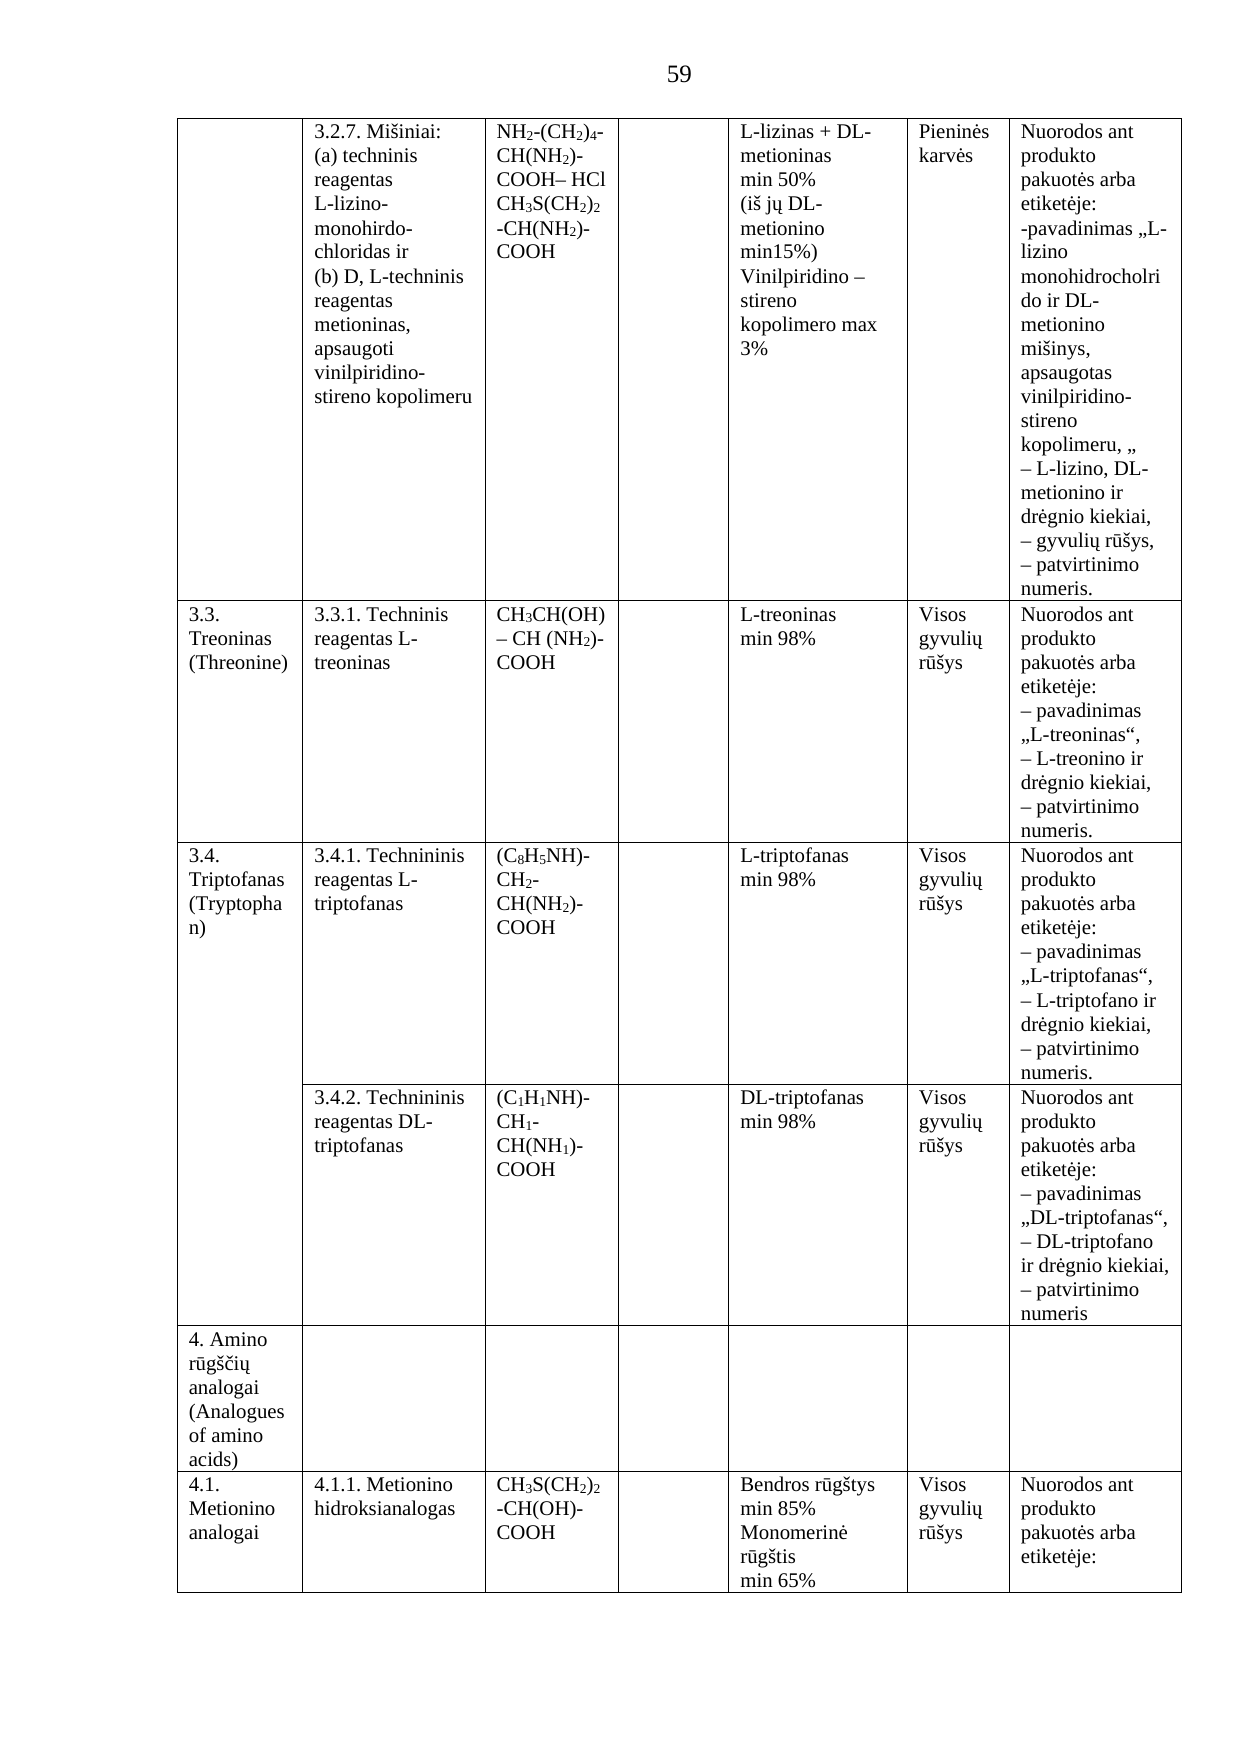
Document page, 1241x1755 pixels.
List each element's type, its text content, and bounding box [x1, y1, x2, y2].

table_cell (C8H5NH)-CH2-CH(NH2)-COOH [486, 843, 618, 1084]
table_cell CH3CH(OH)– CH (NH2)-COOH [486, 601, 618, 842]
table_cell Visos gyvulių rūšys [908, 1085, 1009, 1325]
table_cell Nuorodos ant produkto pakuotės arba etiketėje: – pavadinimas „DL-triptofanas“, – DL-triptofano ir drėgnio kiekiai, – patvirtinimo numeris [1010, 1085, 1181, 1325]
table_cell 4.1. Metionino analogai [178, 1472, 302, 1592]
table_cell 3.4.1. Technininis reagentas L-triptofanas [303, 843, 485, 1084]
table_cell 3.2.7. Mišiniai: (a) techninis reagentas L-lizino-monohirdo-chloridas ir (b) D, L-techninis reagentas metioninas, apsaugoti vinilpiridino-stireno kopolimeru [303, 119, 485, 600]
table_cell Nuorodos ant produkto pakuotės arba etiketėje: – pavadinimas „L-treoninas“, – L-treonino ir drėgnio kiekiai, – patvirtinimo numeris. [1010, 601, 1181, 842]
table_cell [729, 1326, 907, 1471]
table_cell [619, 1085, 728, 1325]
table_cell Nuorodos ant produkto pakuotės arba etiketėje: [1010, 1472, 1181, 1592]
table_cell [619, 843, 728, 1084]
table_cell [303, 1326, 485, 1471]
table_cell [619, 1472, 728, 1592]
table_cell [619, 1326, 728, 1471]
table_cell 3.3. Treoninas (Threonine) [178, 601, 302, 842]
table_cell Visos gyvulių rūšys [908, 843, 1009, 1084]
table_cell [1010, 1326, 1181, 1471]
table_cell Bendros rūgštys min 85% Monomerinė rūgštis min 65% [729, 1472, 907, 1592]
table_cell Visos gyvulių rūšys [908, 601, 1009, 842]
table_cell 3.3.1. Techninis reagentas L-treoninas [303, 601, 485, 842]
table_cell 4. Amino rūgščių analogai (Analogues of amino acids) [178, 1326, 302, 1471]
table_cell [486, 1326, 618, 1471]
table_cell 4.1.1. Metionino hidroksianalogas [303, 1472, 485, 1592]
table_cell DL-triptofanas min 98% [729, 1085, 907, 1325]
table_cell 3.4. Triptofanas (Tryptophan) [178, 843, 302, 1325]
table_cell Nuorodos ant produkto pakuotės arba etiketėje: -pavadinimas „L-lizino monohidrocholrido ir DL-metionino mišinys, apsaugotas vinilpiridino-stireno kopolimeru, „ – L-lizino, DL-metionino ir drėgnio kiekiai, – gyvulių rūšys, – patvirtinimo numeris. [1010, 119, 1181, 600]
table_cell Pieninės karvės [908, 119, 1009, 600]
table_cell 3.4.2. Technininis reagentas DL-triptofanas [303, 1085, 485, 1325]
table_cell NH2-(CH2)4-CH(NH2)-COOH– HCl CH3S(CH2)2-CH(NH2)-COOH [486, 119, 618, 600]
table_cell (C1H1NH)-CH1-CH(NH1)-COOH [486, 1085, 618, 1325]
table_cell [908, 1326, 1009, 1471]
table_cell [619, 601, 728, 842]
table_cell L-triptofanas min 98% [729, 843, 907, 1084]
table_cell L-lizinas + DL-metioninas min 50% (iš jų DL-metionino min15%) Vinilpiridino – stireno kopolimero max 3% [729, 119, 907, 600]
table_cell CH3S(CH2)2-CH(OH)-COOH [486, 1472, 618, 1592]
table_cell Nuorodos ant produkto pakuotės arba etiketėje: – pavadinimas „L-triptofanas“, – L-triptofano ir drėgnio kiekiai, – patvirtinimo numeris. [1010, 843, 1181, 1084]
table_cell Visos gyvulių rūšys [908, 1472, 1009, 1592]
table_cell L-treoninas min 98% [729, 601, 907, 842]
table_cell [619, 119, 728, 600]
table_cell [178, 119, 302, 600]
